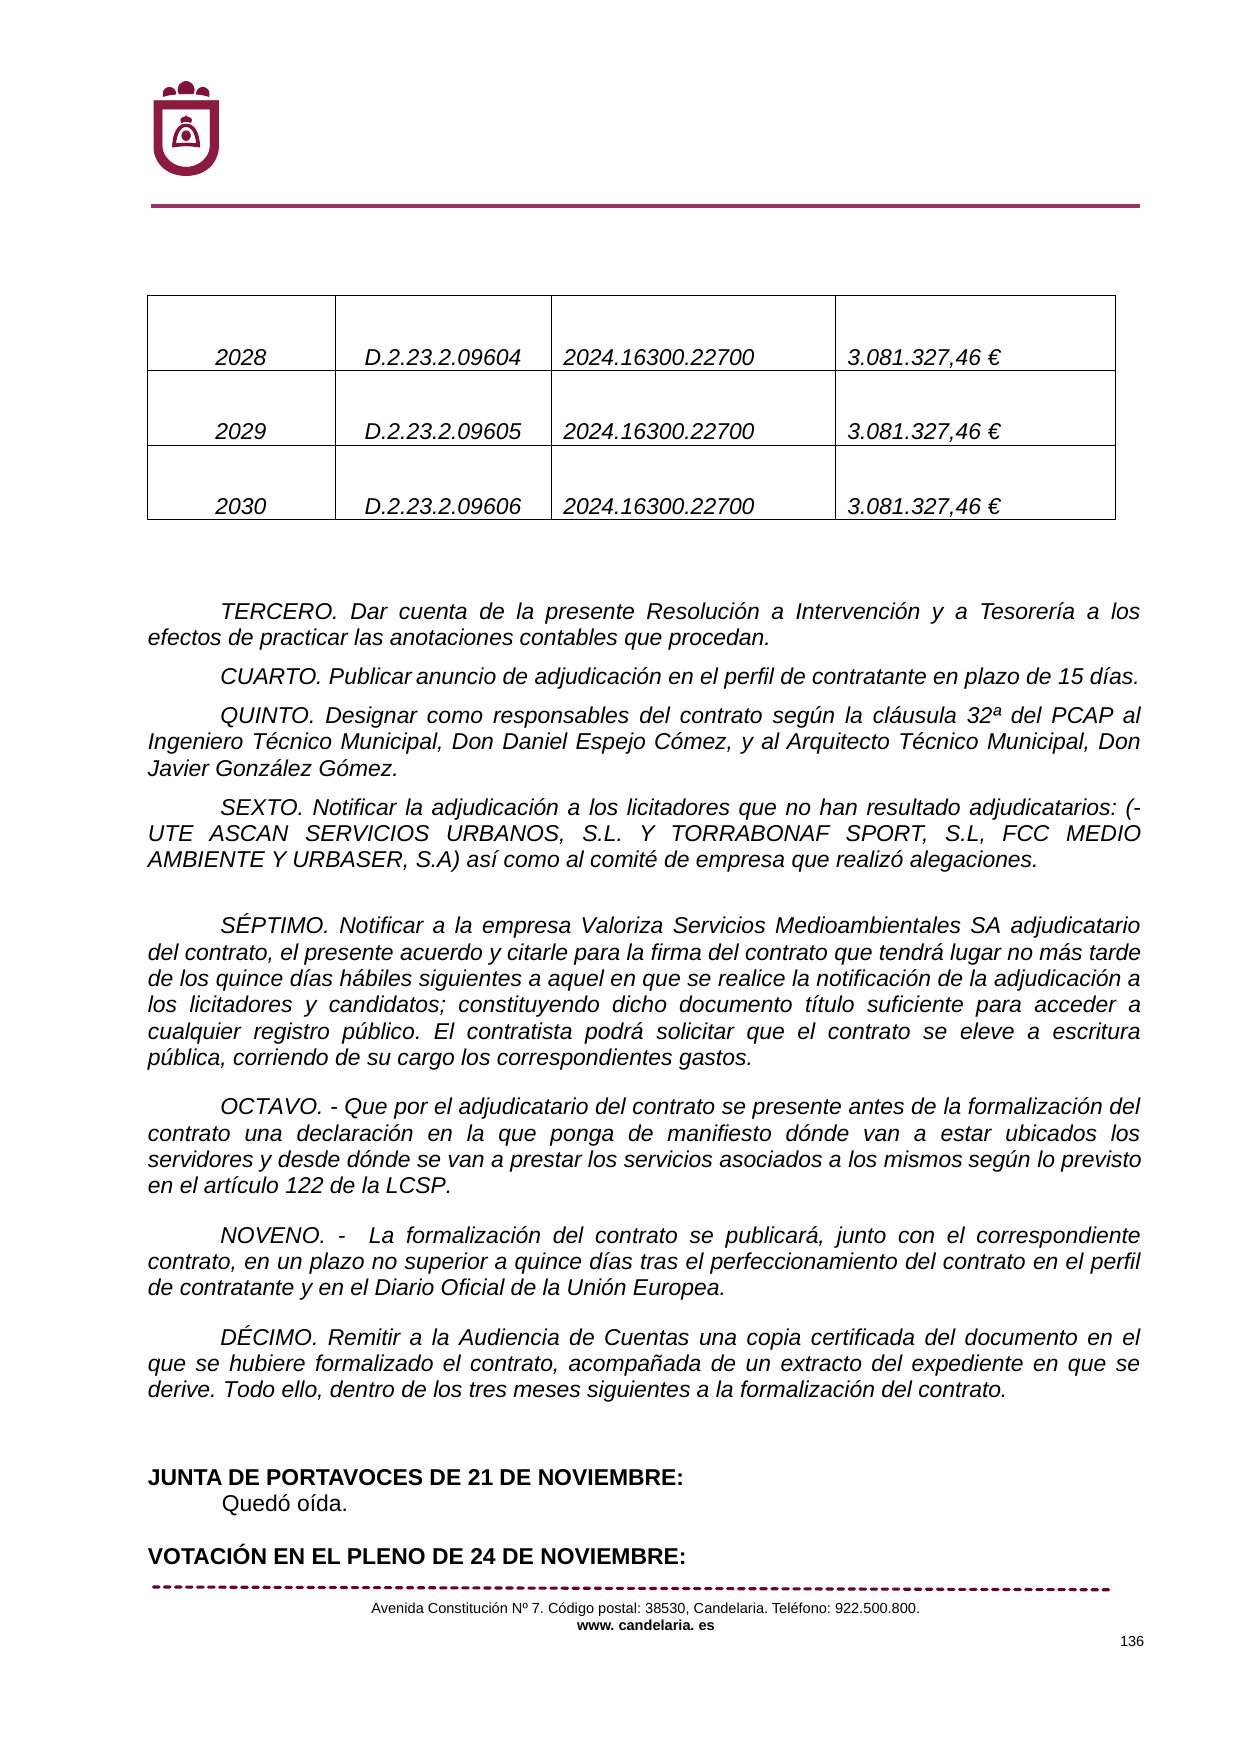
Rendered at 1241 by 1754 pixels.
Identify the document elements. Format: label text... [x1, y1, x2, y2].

text VOTACIÓN EN EL PLENO DE 24 DE NOVIEMBRE: [148, 1543, 1144, 1569]
table_cell 2030 [148, 446, 335, 519]
text JUNTA DE PORTAVOCES DE 21 DE NOVIEMBRE: [148, 1464, 1144, 1490]
table_cell 2028 [148, 296, 335, 370]
text CUARTO. Publicar anuncio de adjudicación en el perfil de contratante en plazo de 15 días. [148, 663, 1144, 689]
text OCTAVO. - Que por el adjudicatario del contrato se presente antes de la formalización del contrato una declaración en la que ponga de manifiesto dónde van a estar ubicados los servidores y desde dónde se van a prestar los servicios asociados a los mismos según lo previsto en el artículo 122 de la LCSP. [148, 1093, 1144, 1199]
text Quedó oída. [148, 1490, 1144, 1517]
table_cell D.2.23.2.09605 [336, 371, 551, 444]
table_cell 2024.16300.22700 [552, 371, 835, 444]
table_cell 3.081.327,46 € [836, 296, 1115, 370]
table_cell D.2.23.2.09604 [336, 296, 551, 370]
text QUINTO. Designar como responsables del contrato según la cláusula 32ª del PCAP al Ingeniero Técnico Municipal, Don Daniel Espejo Cómez, y al Arquitecto Técnico Municipal, Don Javier González Gómez. [148, 702, 1144, 781]
text SEXTO. Notificar la adjudicación a los licitadores que no han resultado adjudicatarios: (-UTE ASCAN SERVICIOS URBANOS, S.L. Y TORRABONAF SPORT, S.L, FCC MEDIO AMBIENTE Y URBASER, S.A) así como al comité de empresa que realizó alegaciones. [148, 793, 1144, 872]
text SÉPTIMO. Notificar a la empresa Valoriza Servicios Medioambientales SA adjudicatario del contrato, el presente acuerdo y citarle para la firma del contrato que tendrá lugar no más tarde de los quince días hábiles siguientes a aquel en que se realice la notificación de la adjudicación a los licitadores y candidatos; constituyendo dicho documento título suficiente para acceder a cualquier registro público. El contratista podrá solicitar que el contrato se eleve a escritura pública, corriendo de su cargo los correspondientes gastos. [148, 912, 1144, 1071]
text TERCERO. Dar cuenta de la presente Resolución a Intervención y a Tesorería a los efectos de practicar las anotaciones contables que procedan. [148, 598, 1144, 651]
table_cell 3.081.327,46 € [836, 371, 1115, 444]
table_cell D.2.23.2.09606 [336, 446, 551, 519]
text DÉCIMO. Remitir a la Audiencia de Cuentas una copia certificada del documento en el que se hubiere formalizado el contrato, acompañada de un extracto del expediente en que se derive. Todo ello, dentro de los tres meses siguientes a la formalización del contrato. [148, 1323, 1144, 1402]
table_cell 2024.16300.22700 [552, 446, 835, 519]
table_cell 2029 [148, 371, 335, 444]
text NOVENO. - La formalización del contrato se publicará, junto con el correspondiente contrato, en un plazo no superior a quince días tras el perfeccionamiento del contrato en el perfil de contratante y en el Diario Oficial de la Unión Europea. [148, 1222, 1144, 1301]
table_cell 2024.16300.22700 [552, 296, 835, 370]
table_cell 3.081.327,46 € [836, 446, 1115, 519]
